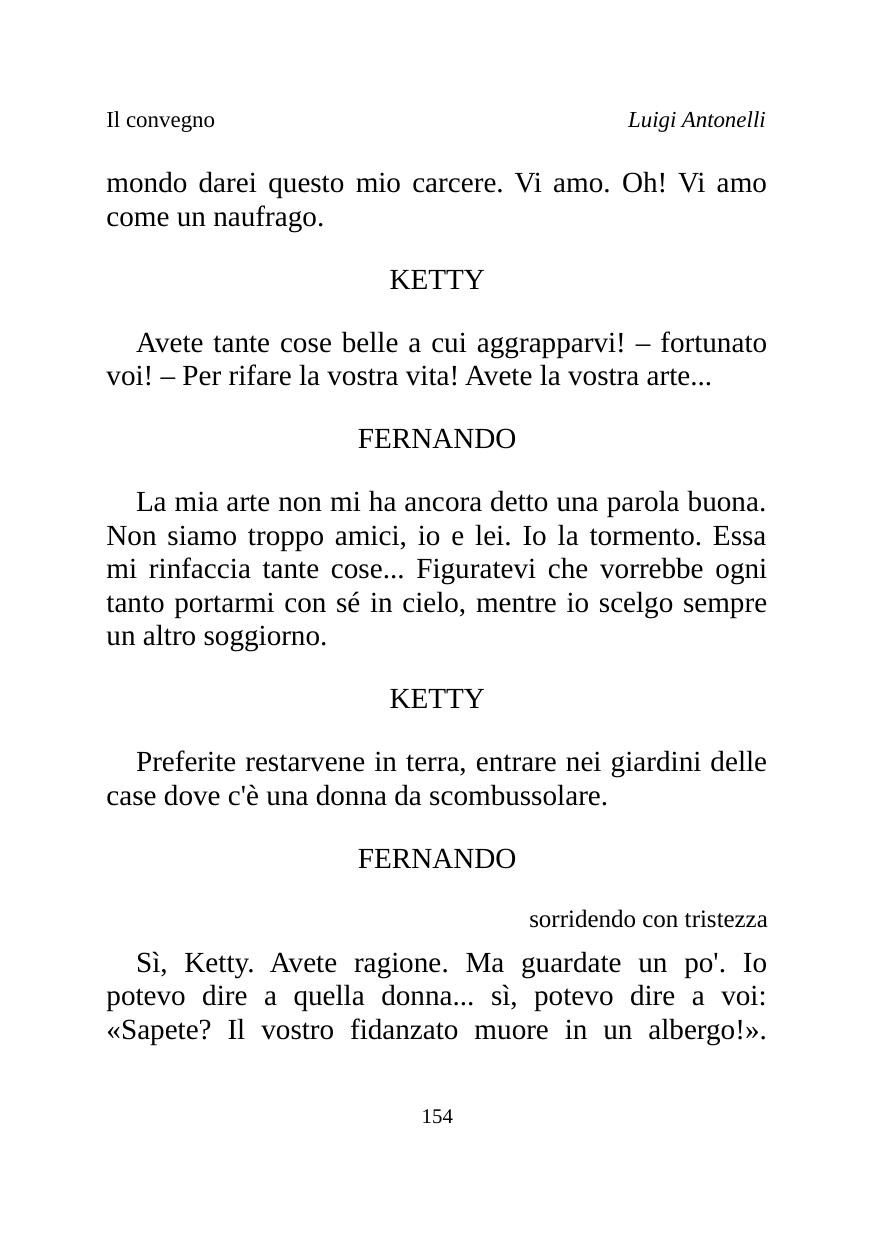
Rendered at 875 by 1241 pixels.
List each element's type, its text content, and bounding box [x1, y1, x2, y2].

text FERNANDO [106, 421, 768, 455]
text sorridendo con tristezza [431, 904, 768, 933]
text KETTY [106, 262, 768, 295]
text Sì, Ketty. Avete ragione. Ma guardate un po'. Io potevo dire a quella donna... sì, potevo dire a voi: «Sapete? Il vostro fidanzato muore in un albergo!». [106, 945, 768, 1045]
text Avete tante cose belle a cui aggrapparvi! – fortunato voi! – Per rifare la vostra vita! Avete la vostra arte... [106, 325, 768, 392]
text mondo darei questo mio carcere. Vi amo. Oh! Vi amo come un naufrago. [106, 165, 768, 232]
text La mia arte non mi ha ancora detto una parola buona. Non siamo troppo amici, io e lei. Io la tormento. Essa mi rinfaccia tante cose... Figuratevi che vorrebbe ogni tanto portarmi con sé in cielo, mentre io scelgo sempre un altro soggiorno. [106, 484, 768, 652]
text FERNANDO [106, 841, 768, 875]
text KETTY [106, 682, 768, 715]
text Preferite restarvene in terra, entrare nei giardini delle case dove c'è una donna da scombussolare. [106, 744, 768, 812]
